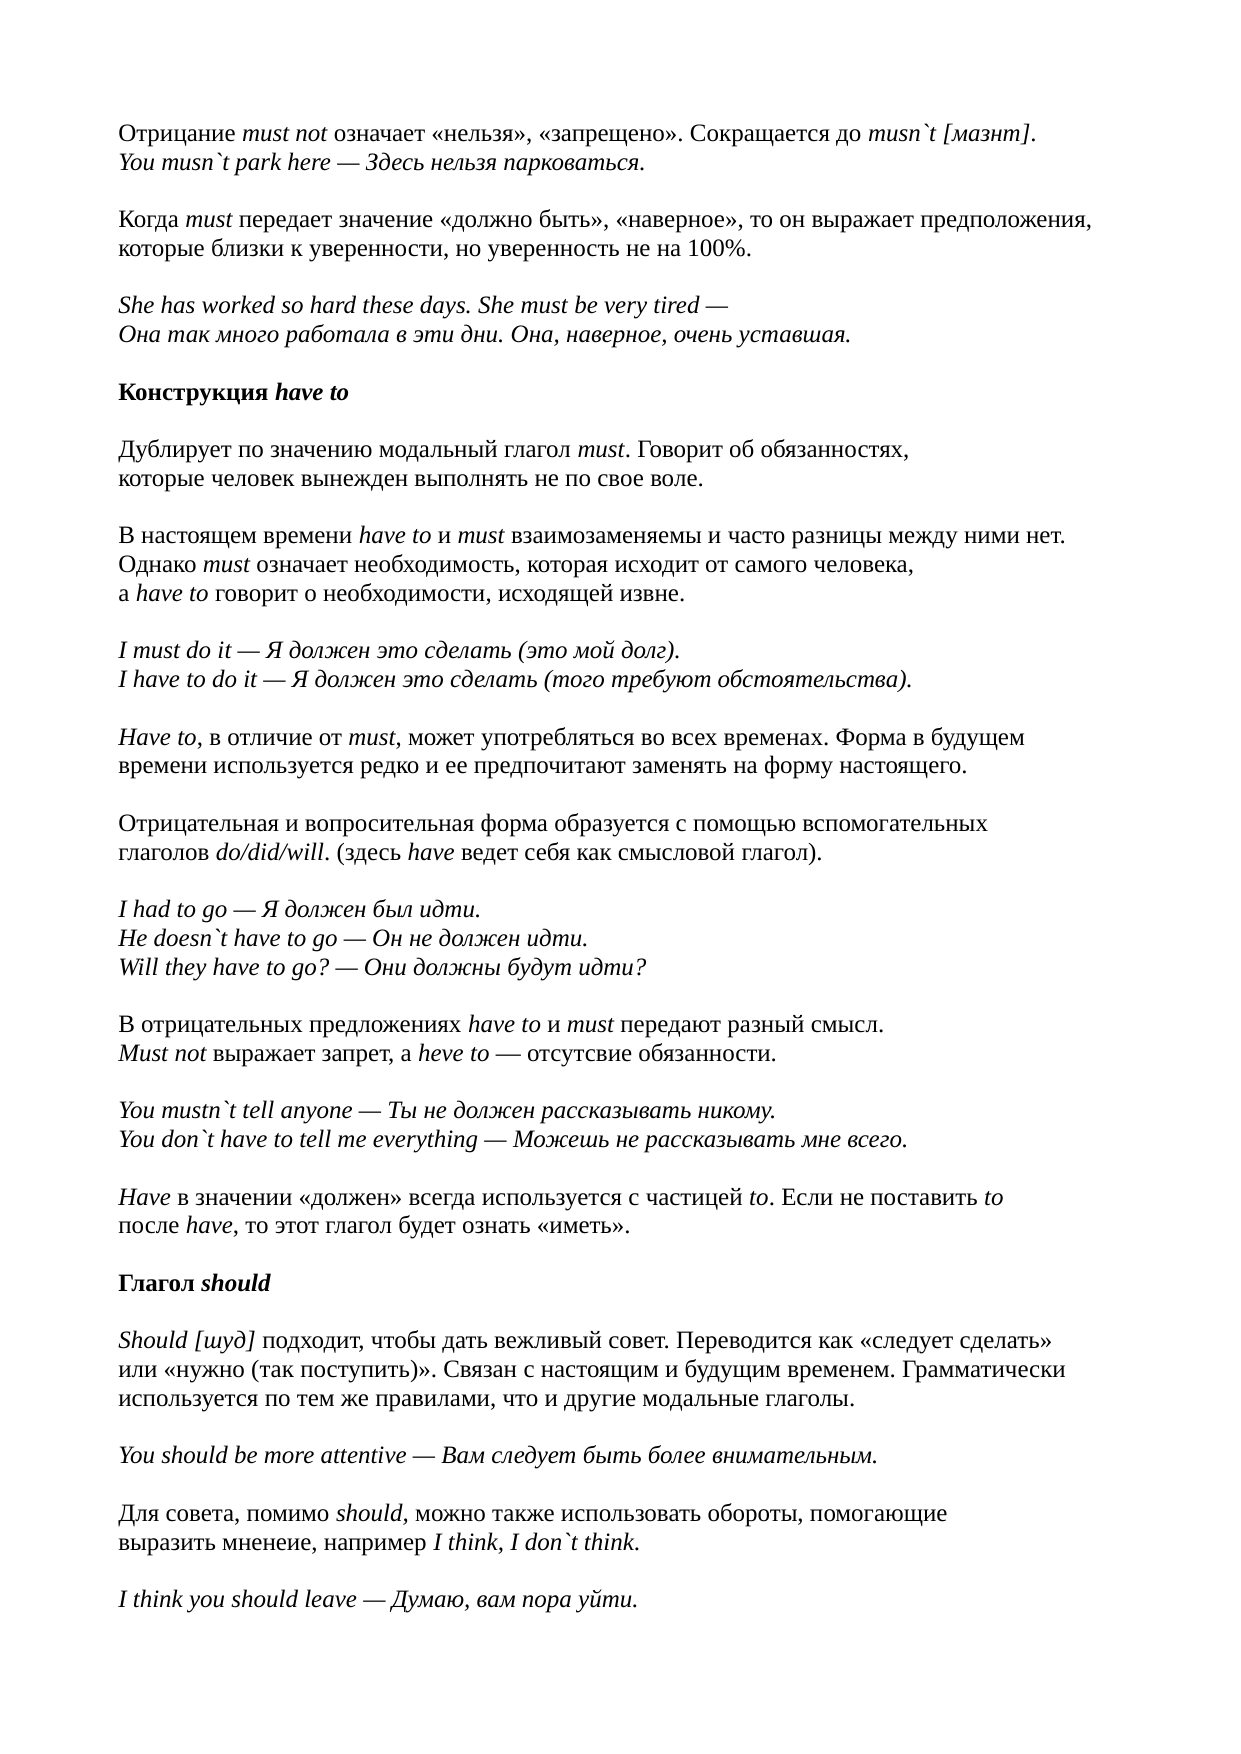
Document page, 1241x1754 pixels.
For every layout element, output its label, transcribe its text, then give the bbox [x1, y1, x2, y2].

text Для совета, помимо should, можно также использовать обороты, помогающие [118, 1498, 1122, 1527]
text Will they have to go? — Они должны будут идти? [118, 952, 1122, 981]
text Отрицательная и вопросительная форма образуется с помощью вспомогательных [118, 808, 1122, 837]
text В настоящем времени have to и must взаимозаменяемы и часто разницы между ними нет. [118, 521, 1122, 549]
text Must not выражает запрет, а heve to — отсутсвие обязанности. [118, 1038, 1122, 1067]
text Should [шуд] подходит, чтобы дать вежливый совет. Переводится как «следует сделать» [118, 1326, 1122, 1354]
text I think you should leave — Думаю, вам пора уйти. [118, 1584, 1122, 1613]
text You don`t have to tell me everything — Можешь не рассказывать мне всего. [118, 1124, 1122, 1153]
text которые человек вынежден выполнять не по свое воле. [118, 463, 1122, 492]
text Отрицание must not означает «нельзя», «запрещено». Сокращается до musn`t [мазнт]. [118, 118, 1122, 147]
text или «нужно (так поступить)». Связан с настоящим и будущим временем. Грамматически используется по тем же правилами, что и другие модальные глаголы. [118, 1354, 1122, 1412]
text а have to говорит о необходимости, исходящей извне. [118, 578, 1122, 607]
text Она так много работала в эти дни. Она, наверное, очень уставшая. [118, 319, 1122, 348]
text You musn`t park here — Здесь нельзя парковаться. [118, 147, 1122, 176]
text Когда must передает значение «должно быть», «наверное», то он выражает предположения, которые близки к уверенности, но уверенность не на 100%. [118, 204, 1122, 262]
text You should be more attentive — Вам следует быть более внимательным. [118, 1441, 1122, 1469]
text выразить мненеие, например I think, I don`t think. [118, 1527, 1122, 1556]
text времени используется редко и ее предпочитают заменять на форму настоящего. [118, 751, 1122, 779]
text She has worked so hard these days. She must be very tired — [118, 291, 1122, 319]
text Однако must означает необходимость, которая исходит от самого человека, [118, 549, 1122, 578]
text I have to do it — Я должен это сделать (того требуют обстоятельства). [118, 664, 1122, 693]
text после have, то этот глагол будет ознать «иметь». [118, 1211, 1122, 1239]
text Глагол should [118, 1268, 1122, 1297]
text глаголов do/did/will. (здесь have ведет себя как смысловой глагол). [118, 837, 1122, 866]
text He doesn`t have to go — Он не должен идти. [118, 923, 1122, 952]
text You mustn`t tell anyone — Ты не должен рассказывать никому. [118, 1096, 1122, 1124]
text Have в значении «должен» всегда используется с частицей to. Если не поставить to [118, 1182, 1122, 1211]
text I must do it — Я должен это сделать (это мой долг). [118, 636, 1122, 664]
text В отрицательных предложениях have to и must передают разный смысл. [118, 1009, 1122, 1038]
text I had to go — Я должен был идти. [118, 894, 1122, 923]
text Have to, в отличие от must, может употребляться во всех временах. Форма в будущем [118, 722, 1122, 751]
text Конструкция have to [118, 377, 1122, 406]
text Дублирует по значению модальный глагол must. Говорит об обязанностях, [118, 434, 1122, 463]
